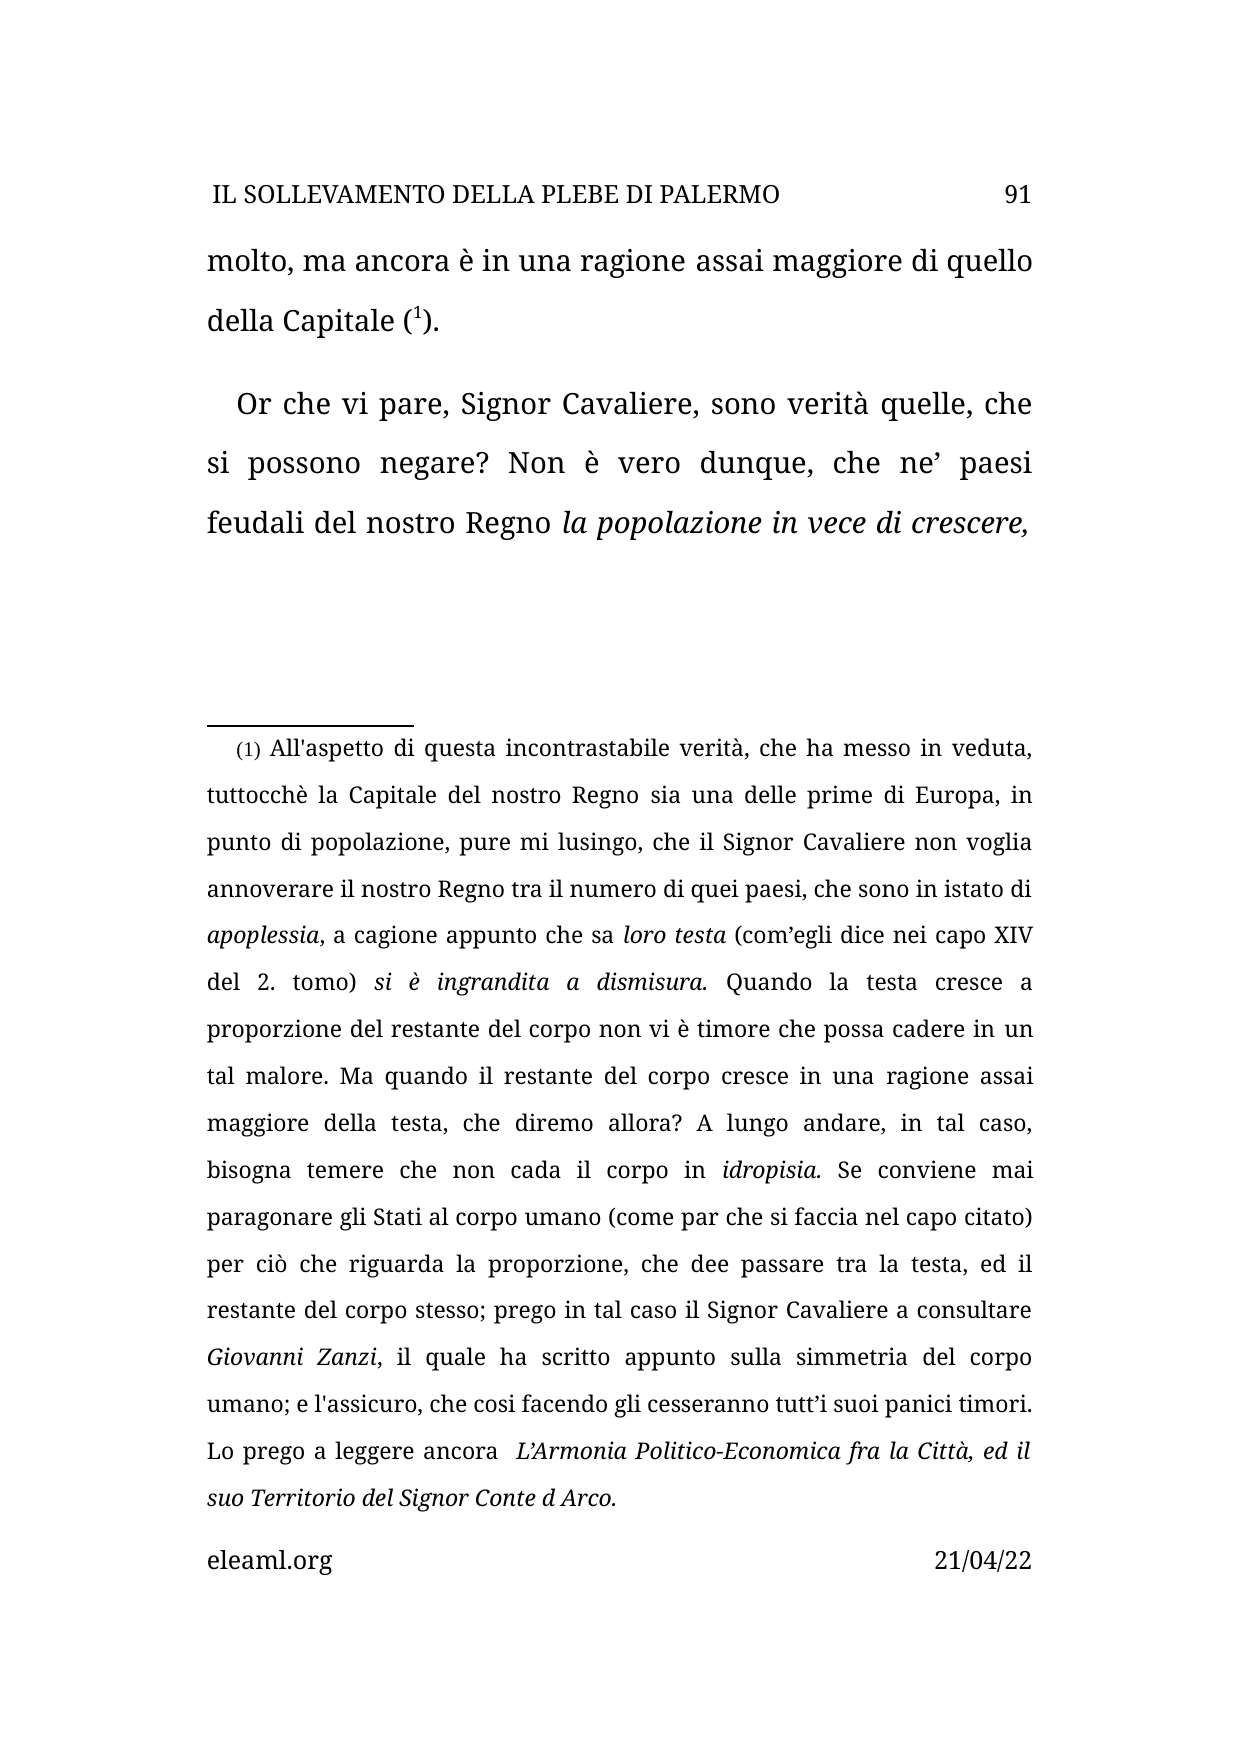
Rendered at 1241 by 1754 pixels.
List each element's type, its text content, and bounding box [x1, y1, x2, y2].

text Or che vi pare, Signor Cavaliere, sono verità quelle, che si possono negare? Non è vero dunque, che ne’ paesi feudali del nostro Regno la popolazione in vece di crescere, [207, 383, 1033, 542]
text molto, ma ancora è in una ragione assai maggiore di quello della Capitale (). [207, 241, 1033, 340]
text All'aspetto di questa incontrastabile verità, che ha messo in veduta, tuttocchè la Capitale del nostro Regno sia una delle prime di Europa, in punto di popolazione, pure mi lusingo, che il Signor Cavaliere non voglia annoverare il nostro Regno tra il numero di quei paesi, che sono in istato di apoplessia, a cagione appunto che sa loro testa (com’egli dice nei capo XIV del 2. tomo) si è ingrandita a dismisura. Quando la testa cresce a proporzione del restante del corpo non vi è timore che possa cadere in un tal malore. Ma quando il restante del corpo cresce in una ragione assai maggiore della testa, che diremo allora? A lungo andare, in tal caso, bisogna temere che non cada il corpo in idropisia. Se conviene mai paragonare gli Stati al corpo umano (come par che si faccia nel capo citato) per ciò che riguarda la proporzione, che dee passare tra la testa, ed il restante del corpo stesso; prego in tal caso il Signor Cavaliere a consultare Giovanni Zanzi, il quale ha scritto appunto sulla simmetria del corpo umano; e l'assicuro, che cosi facendo gli cesseranno tutt’i suoi panici timori. Lo prego a leggere ancora L’Armonia Politico-Economica fra la Città, ed il suo Territorio del Signor Conte d Arco. [207, 732, 1033, 1513]
